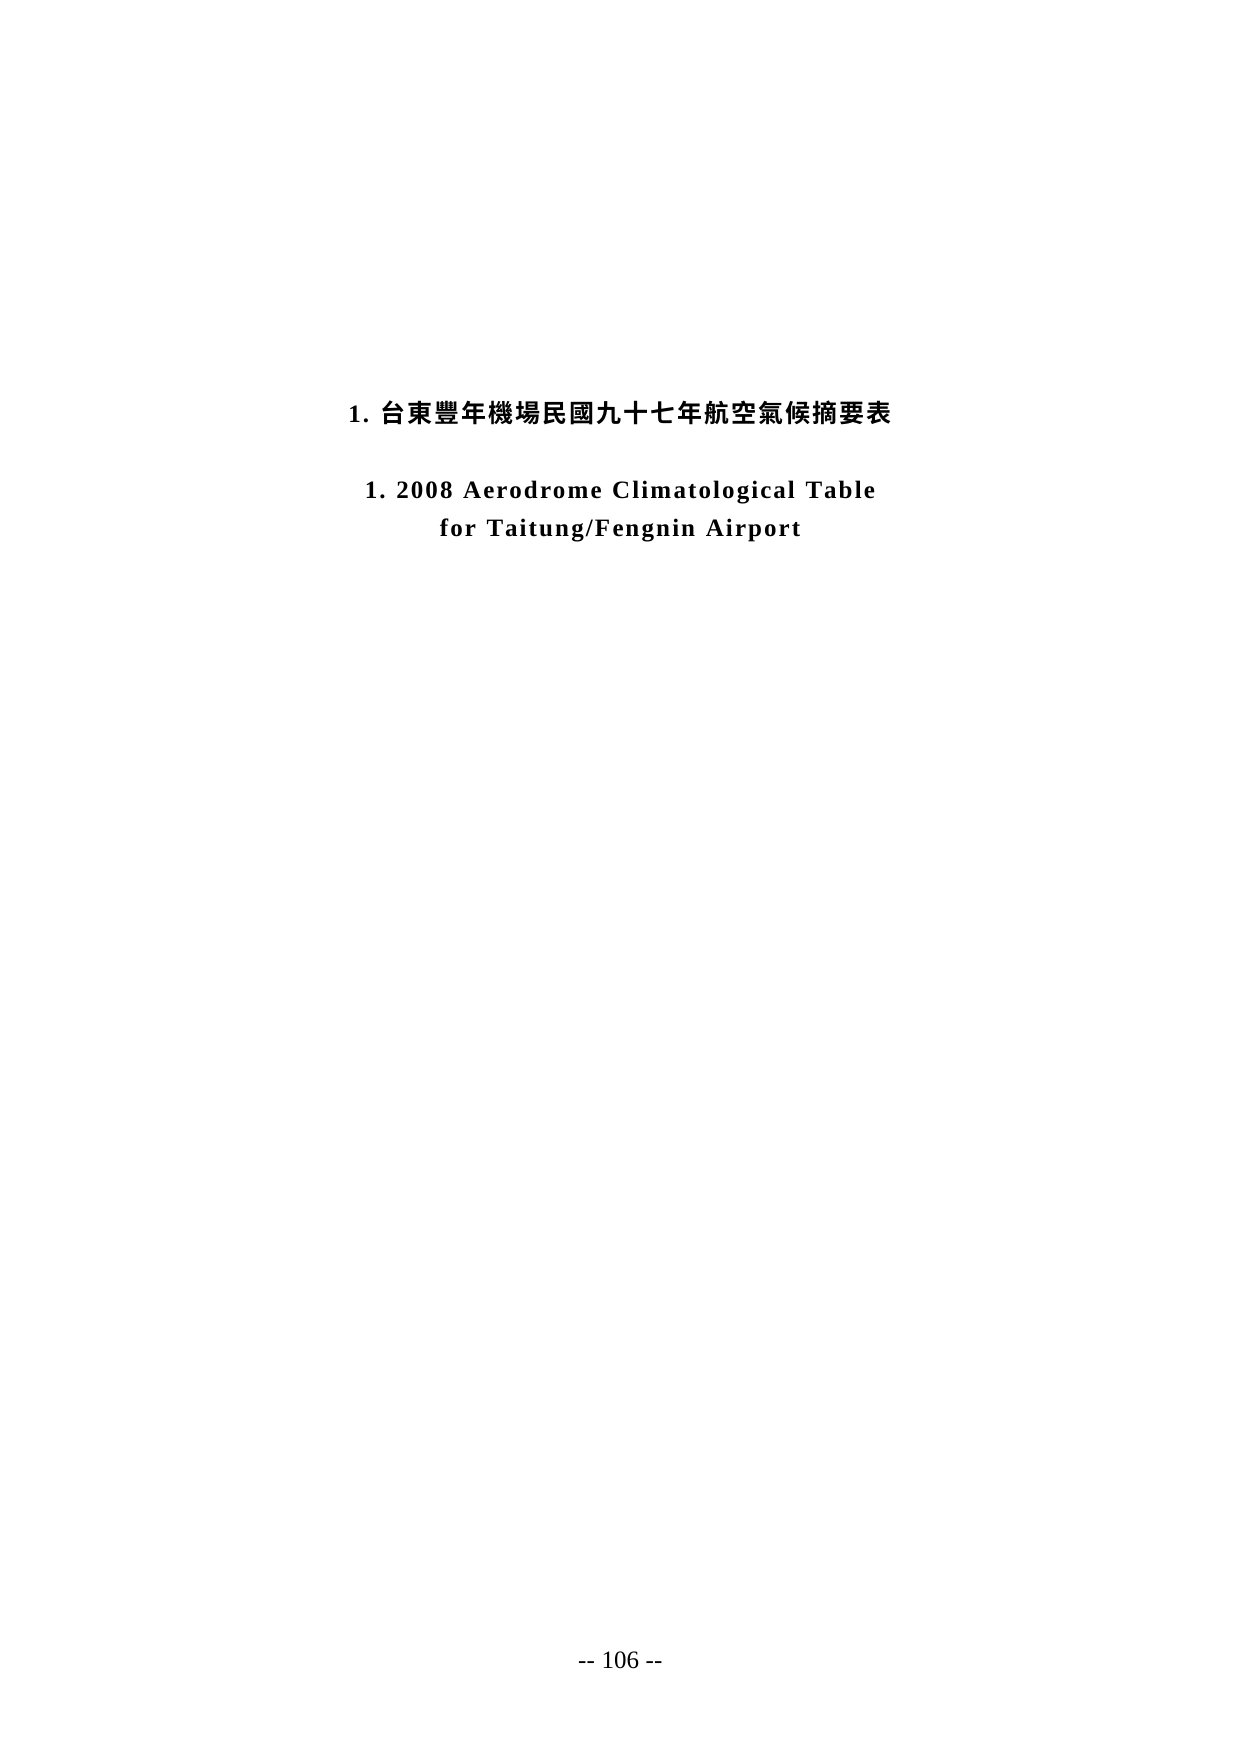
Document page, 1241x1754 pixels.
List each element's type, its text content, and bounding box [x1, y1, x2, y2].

text -- 106 -- [543, 1637, 697, 1674]
text 1. 台東豐年機場民國九十七年航空氣候摘要表 [167, 392, 1073, 429]
text 1. 2008 Aerodrome Climatological Table [167, 467, 1073, 504]
text for Taitung/Fengnin Airport [167, 504, 1073, 542]
